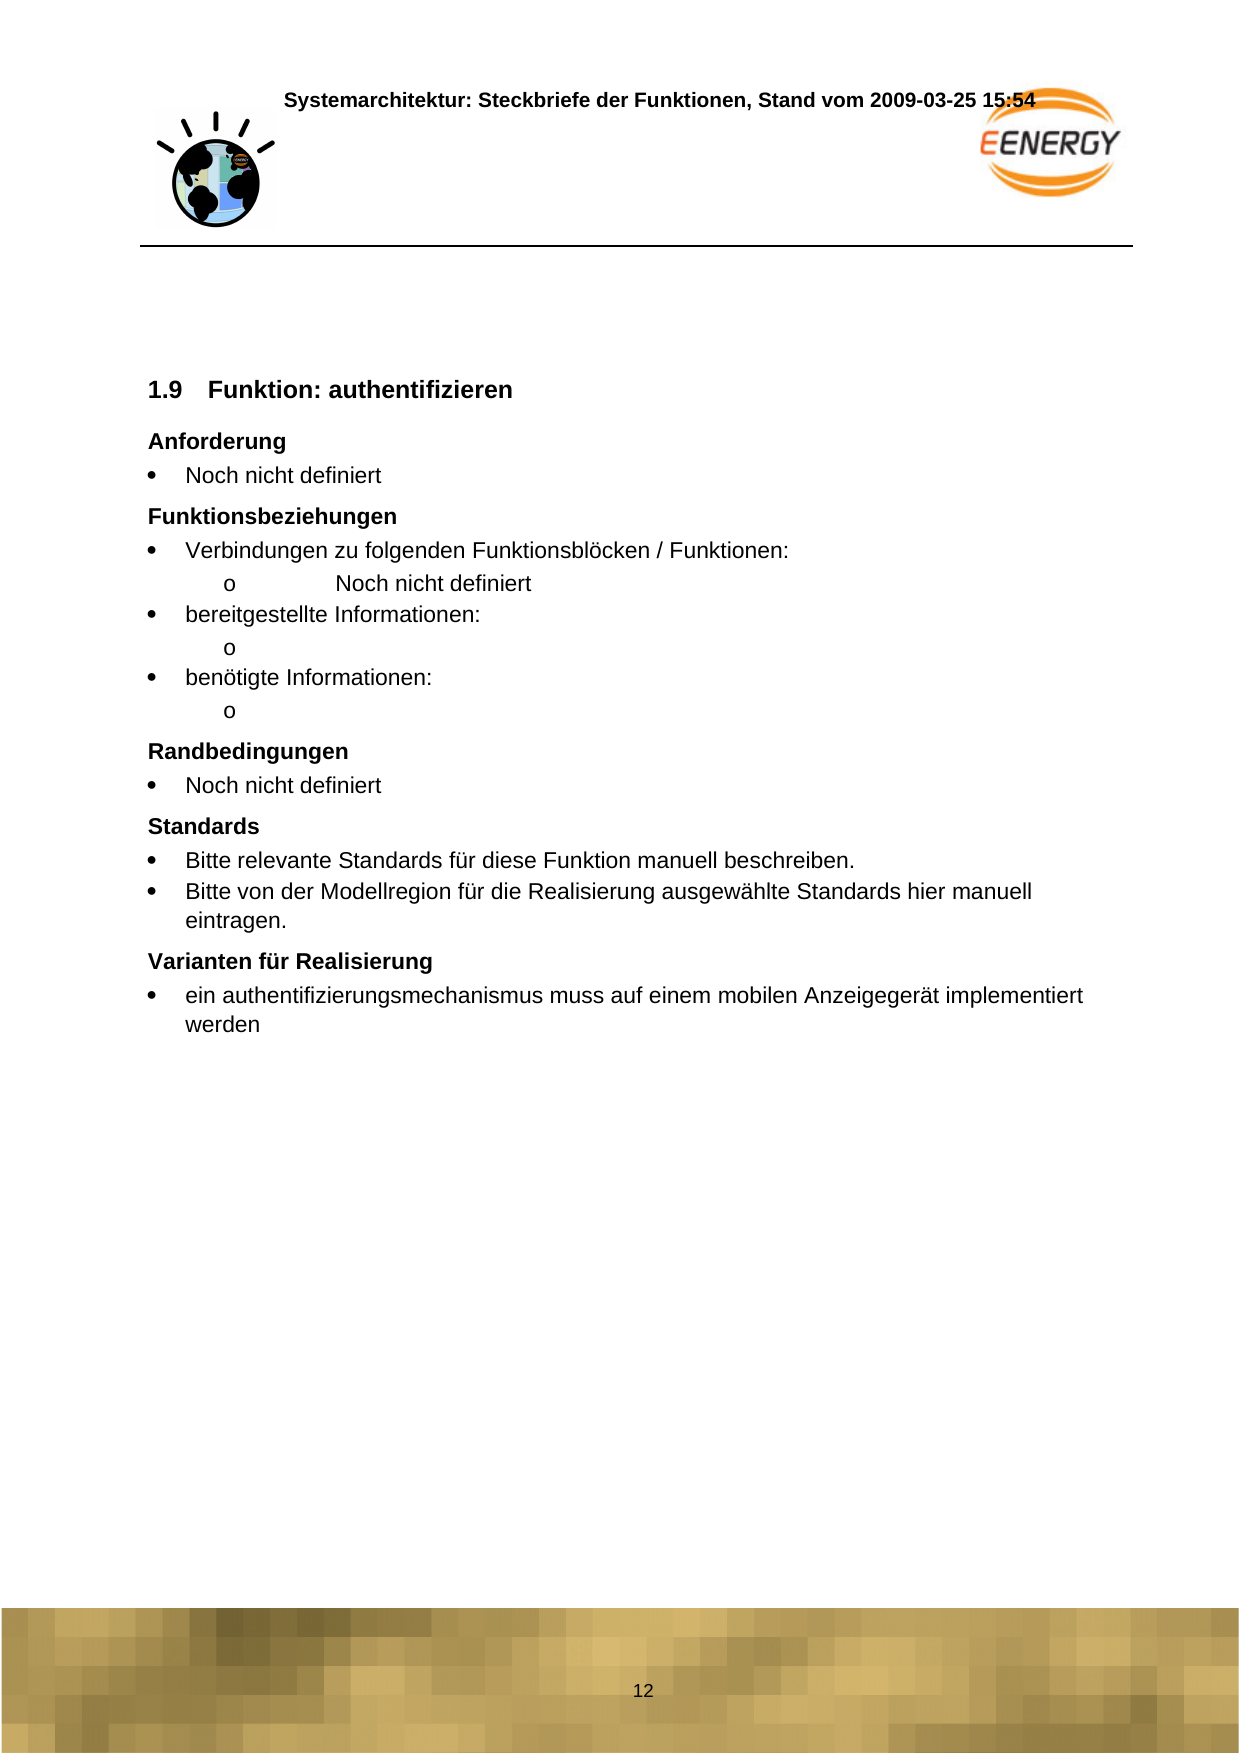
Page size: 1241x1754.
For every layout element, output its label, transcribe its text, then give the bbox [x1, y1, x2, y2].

subtitle Funktion: authentifizieren [148, 375, 1137, 404]
list benötigte Informationen: [148, 664, 1137, 690]
text Anforderung [148, 428, 1137, 454]
text Randbedingungen [148, 738, 1137, 764]
picture [155, 108, 276, 229]
list Noch nicht definiert [148, 462, 1137, 488]
list Bitte von der Modellregion für die Realisierung ausgewählte Standards hier manuell eintragen. [148, 878, 1137, 933]
list Noch nicht definiert [223, 570, 1137, 598]
text Varianten für Realisierung [148, 948, 1137, 974]
text Funktionsbeziehungen [148, 503, 1137, 530]
picture [966, 77, 1135, 198]
picture [1, 1608, 1239, 1753]
list Noch nicht definiert [148, 772, 1137, 798]
list Verbindungen zu folgenden Funktionsblöcken / Funktionen: [148, 537, 1137, 563]
list Bitte relevante Standards für diese Funktion manuell beschreiben. [148, 847, 1137, 873]
list bereitgestellte Informationen: [148, 601, 1137, 627]
text Standards [148, 813, 1137, 839]
list ein authentifizierungsmechanismus muss auf einem mobilen Anzeigegerät implementiert werden [148, 982, 1137, 1037]
